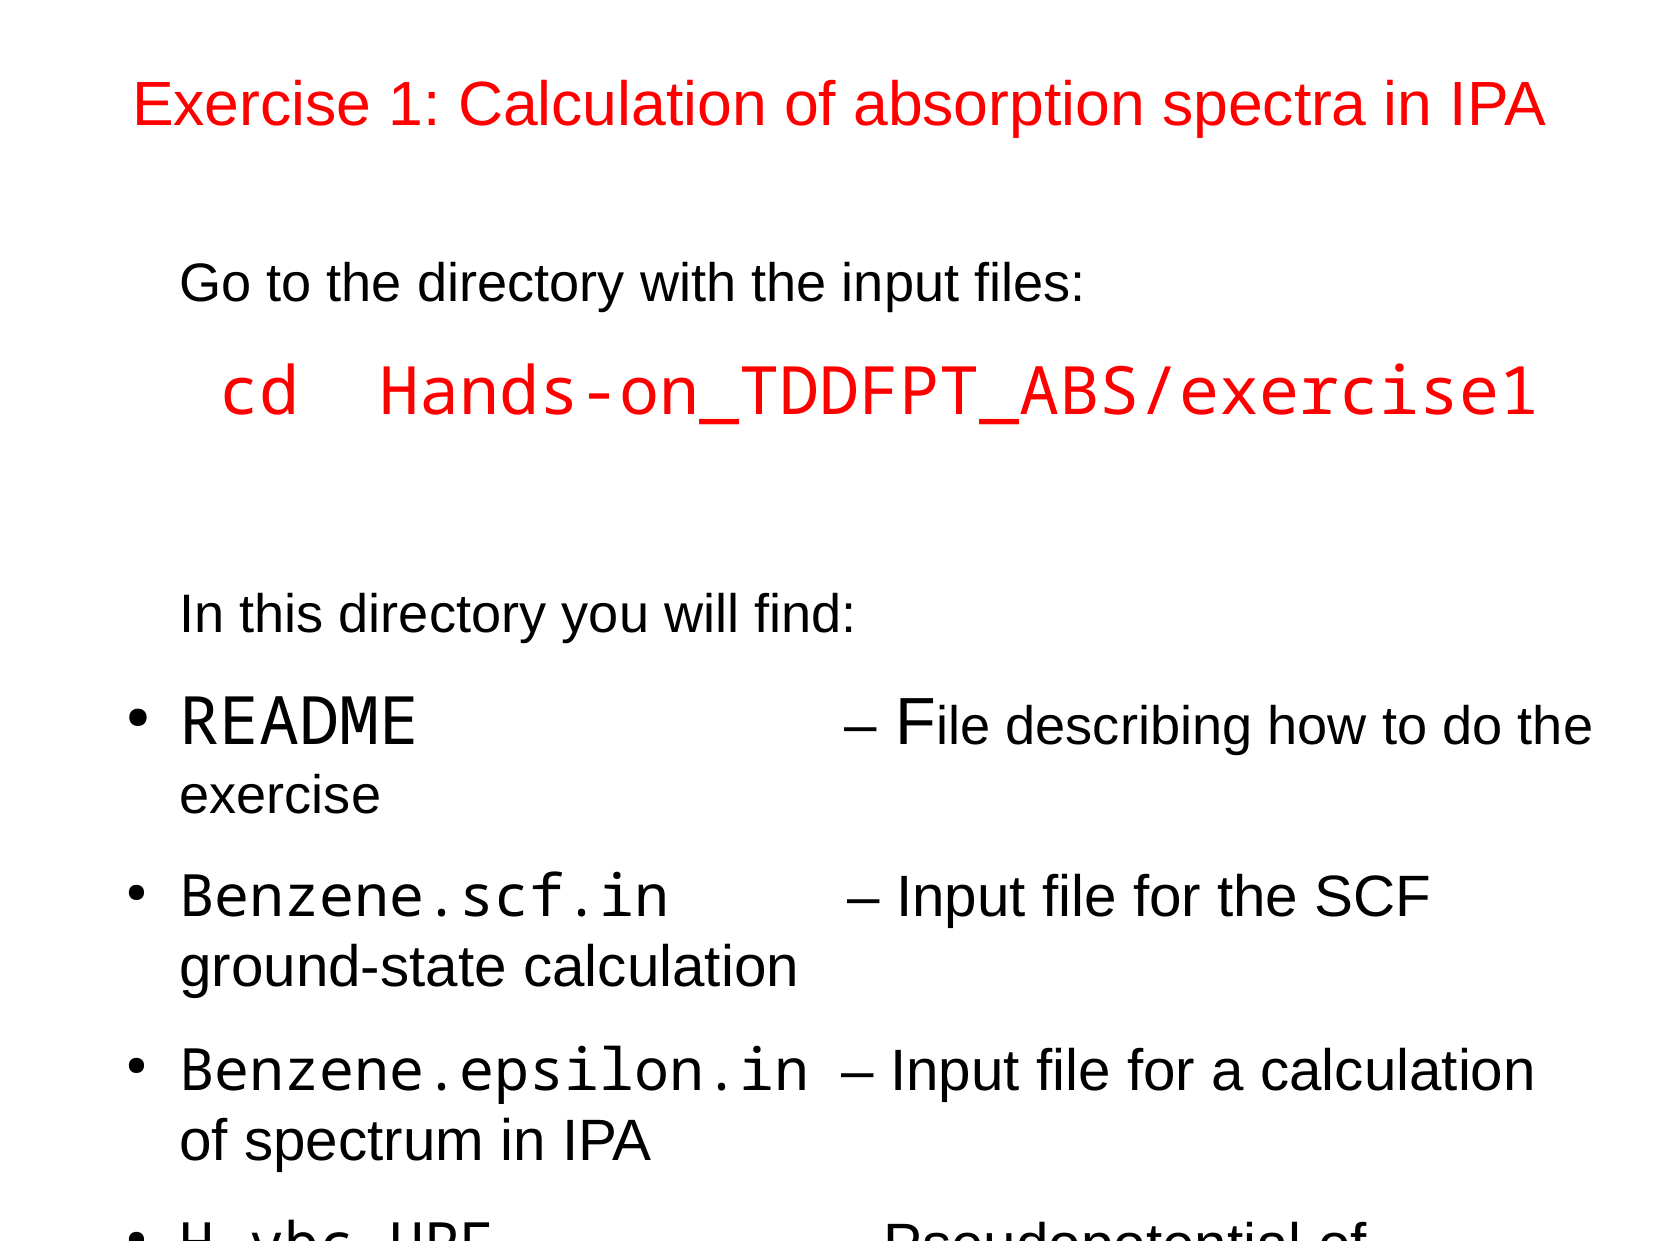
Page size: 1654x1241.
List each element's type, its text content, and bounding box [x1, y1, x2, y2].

list Go to the directory with the input files: cd Hands-on_TDDFPT_ABS/exercise1 In this directory you will find: README – File describing how to do the exercise Benzene.scf.in – Input file for the SCF ground-state calculation Benzene.epsilon.in – Input file for a calculation of spectrum in IPA H.vbc.UPF – Pseudopotential of hydrogen C.vbc.UPF – Pseudopotential of carbon plot_spectrum.gnu – Script to plot spectrum using gnuplot reference – Directory with the reference results out – Directory for temporary files [108, 252, 1597, 1132]
title Exercise 1: Calculation of absorption spectra in IPA [84, 32, 1573, 175]
